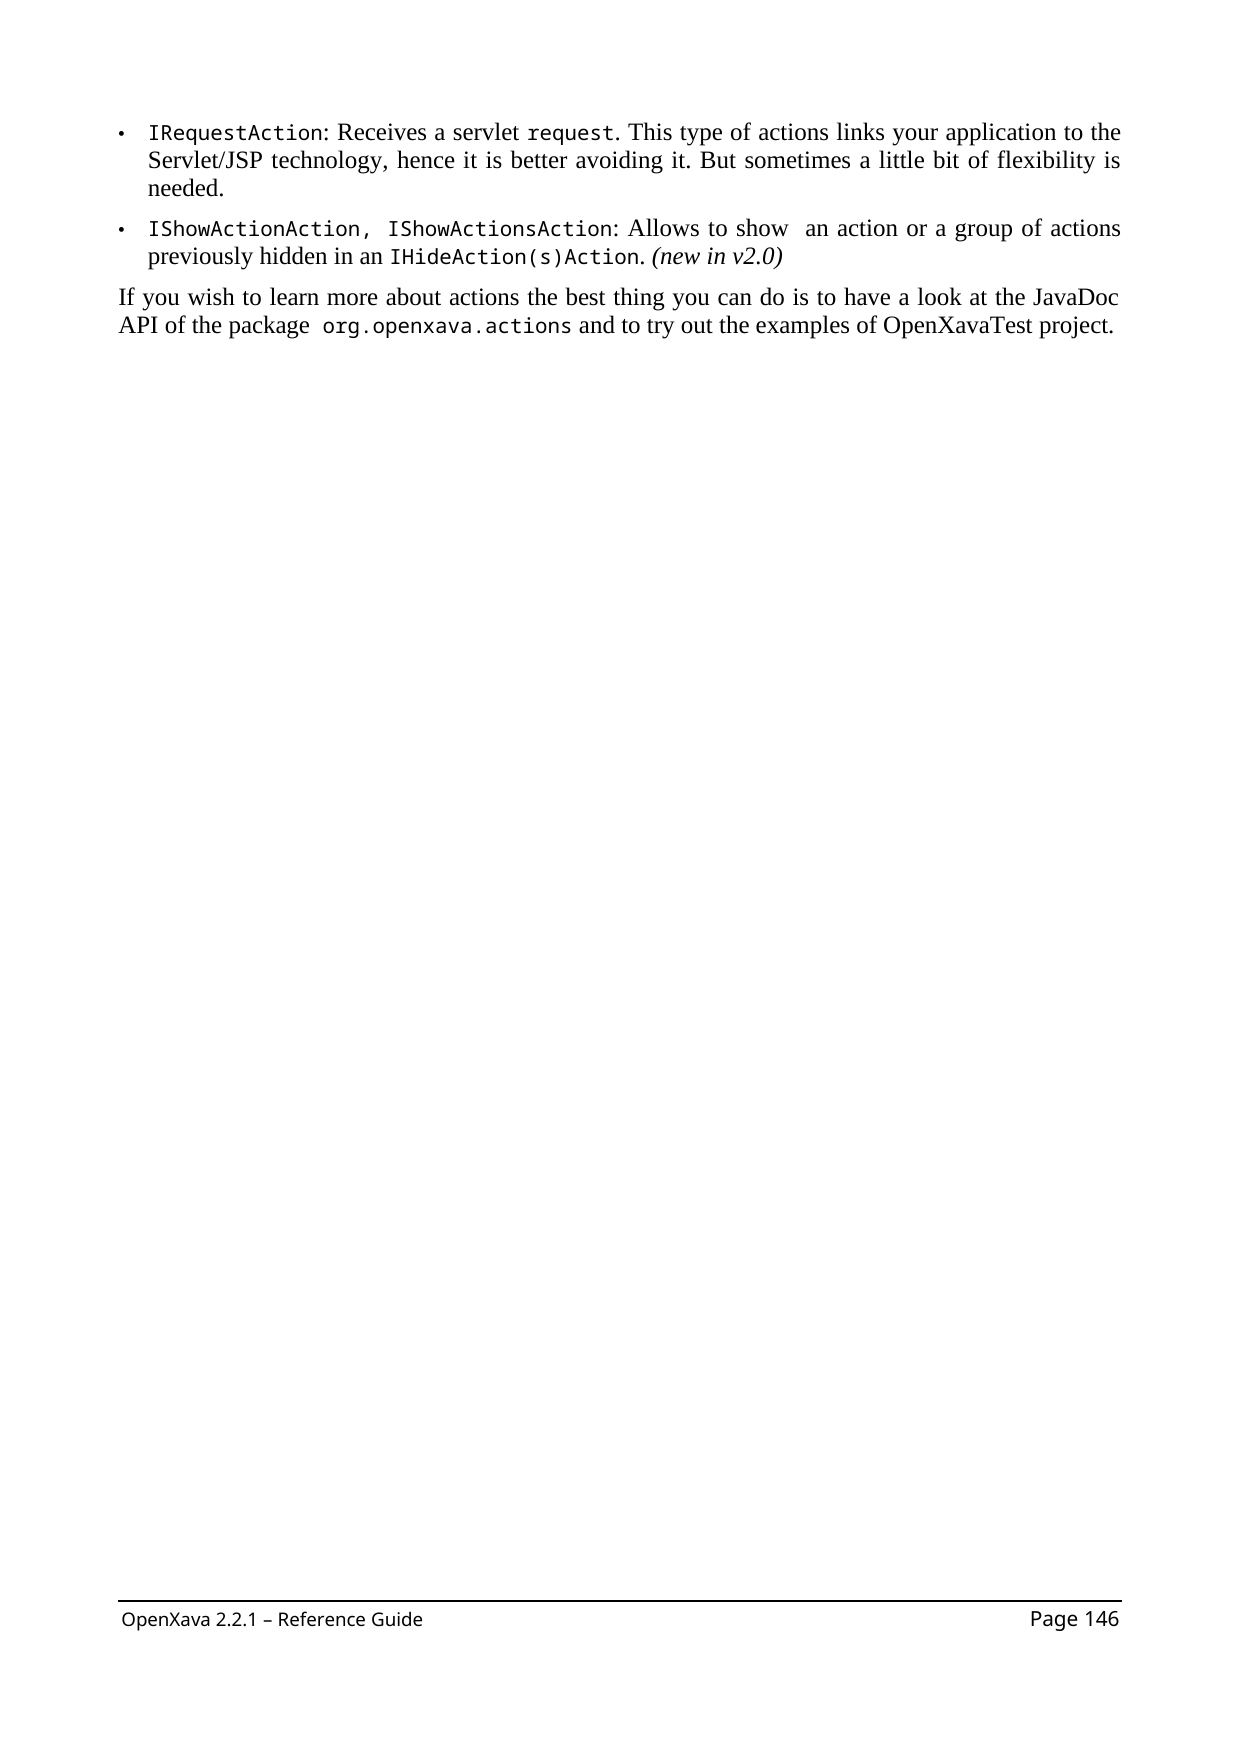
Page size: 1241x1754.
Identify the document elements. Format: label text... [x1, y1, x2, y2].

text If you wish to learn more about actions the best thing you can do is to have a look at the JavaDoc API of the package org.openxava.actions and to try out the examples of OpenXavaTest project. [118, 283, 1122, 339]
list IShowActionAction, IShowActionsAction: Allows to show an action or a group of actions previously hidden in an IHideAction(s)Action. (new in v2.0) [118, 214, 1122, 271]
list IRequestAction: Receives a servlet request. This type of actions links your application to the Servlet/JSP technology, hence it is better avoiding it. But sometimes a little bit of flexibility is needed. [118, 118, 1122, 202]
